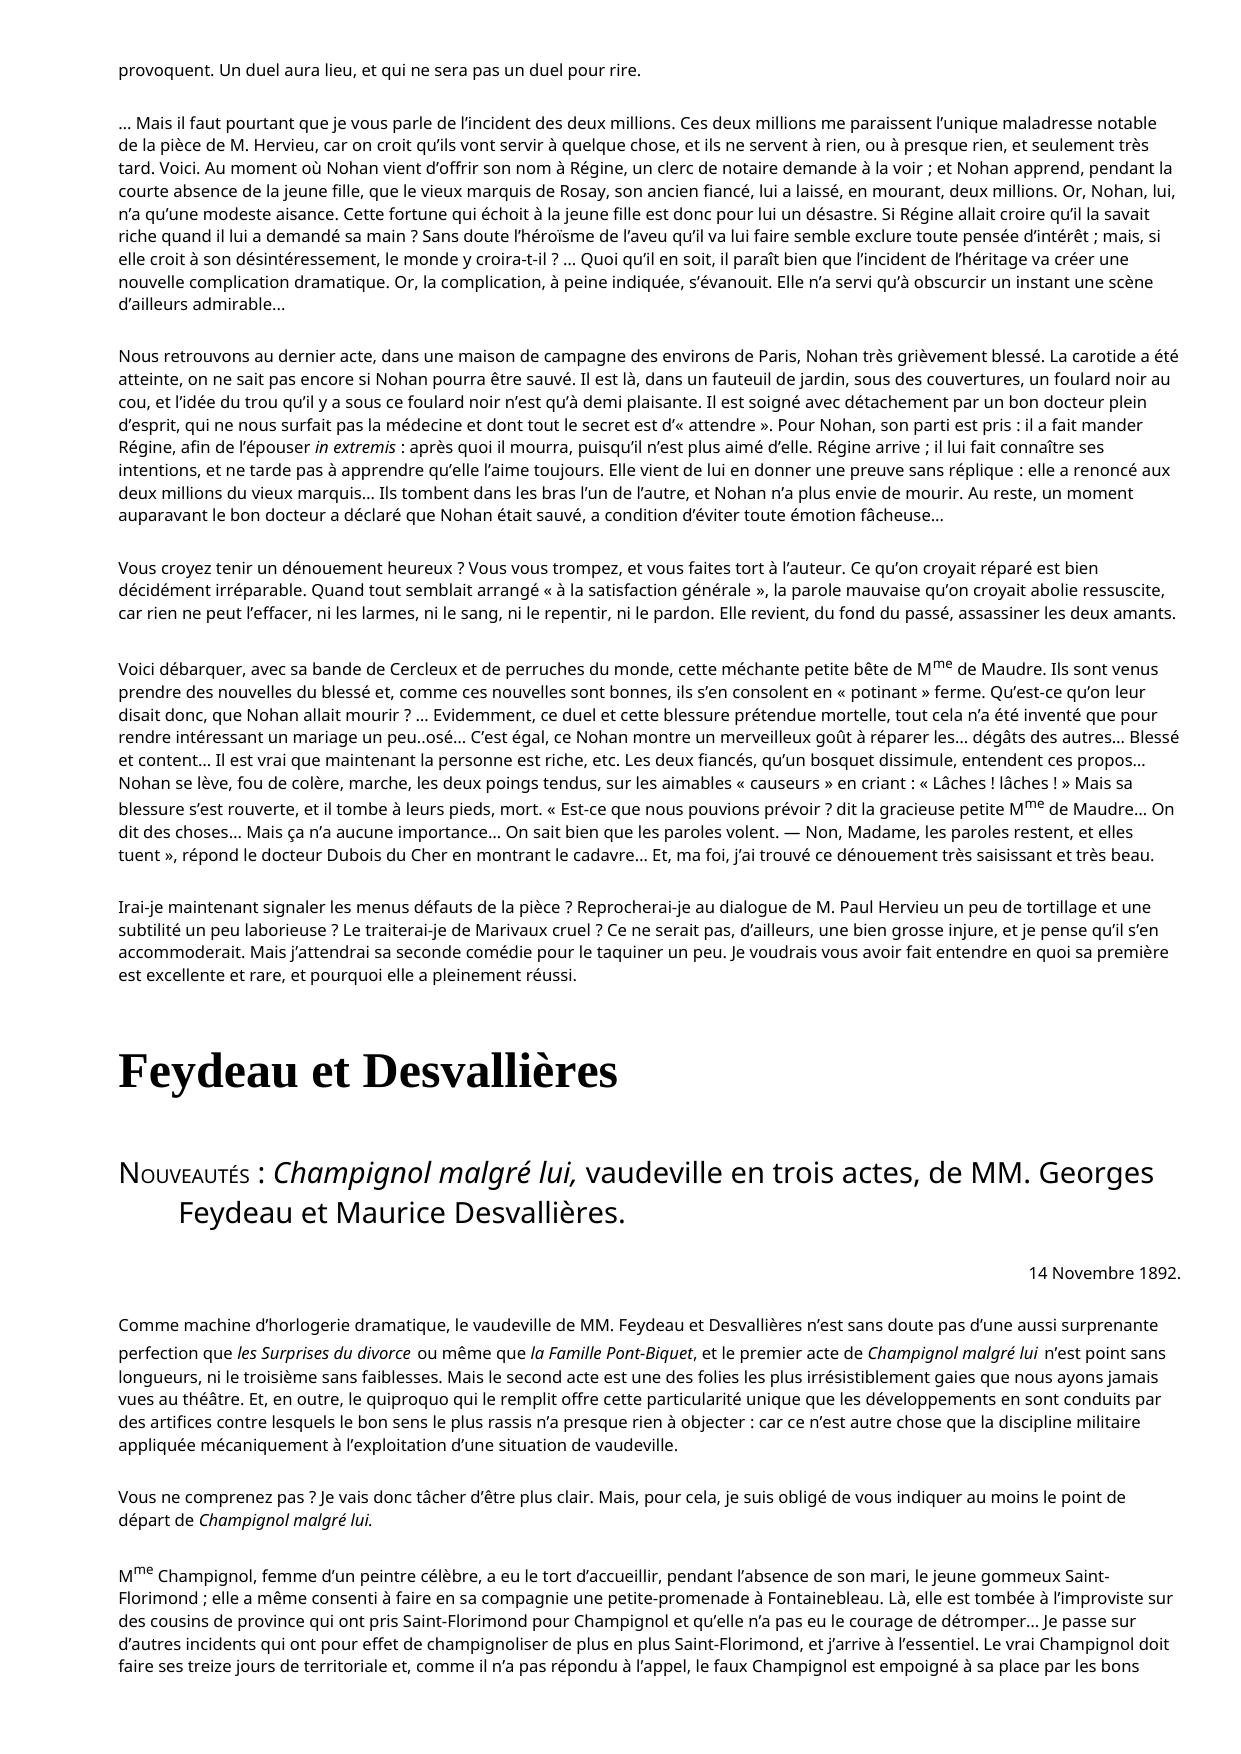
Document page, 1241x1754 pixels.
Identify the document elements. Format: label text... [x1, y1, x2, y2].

text 14 Novembre 1892. [118, 1262, 1181, 1284]
subtitle FEYDEAU ET DESVALLIÈRES [118, 1041, 1181, 1098]
text Vous ne comprenez pas ? Je vais donc tâcher d’être plus clair. Mais, pour cela, je suis obligé de vous indiquer au moins le point de départ de Champignol malgré lui. [118, 1486, 1181, 1531]
text Comme machine d’horlogerie dramatique, le vaudeville de MM. Feydeau et Desvallières n’est sans doute pas d’une aussi surprenante perfection que les Surprises du divorce ou même que la Famille Pont-Biquet, et le premier acte de Champignol malgré lui n’est point sans longueurs, ni le troisième sans faiblesses. Mais le second acte est une des folies les plus irrésistiblement gaies que nous ayons jamais vues au théâtre. Et, en outre, le quiproquo qui le remplit offre cette particularité unique que les développements en sont conduits par des artifices contre lesquels le bon sens le plus rassis n’a presque rien à objecter : car ce n’est autre chose que la discipline militaire appliquée mécaniquement à l’exploitation d’une situation de vaudeville. [118, 1314, 1181, 1456]
text Irai-je maintenant signaler les menus défauts de la pièce ? Reprocherai-je au dialogue de M. Paul Hervieu un peu de tortillage et une subtilité un peu laborieuse ? Le traiterai-je de Marivaux cruel ? Ce ne serait pas, d’ailleurs, une bien grosse injure, et je pense qu’il s’en accommoderait. Mais j’attendrai sa seconde comédie pour le taquiner un peu. Je voudrais vous avoir fait entendre en quoi sa première est excellente et rare, et pourquoi elle a pleinement réussi. [118, 895, 1181, 986]
text … Mais il faut pourtant que je vous parle de l’incident des deux millions. Ces deux millions me paraissent l’unique maladresse notable de la pièce de M. Hervieu, car on croit qu’ils vont servir à quelque chose, et ils ne servent à rien, ou à presque rien, et seulement très tard. Voici. Au moment où Nohan vient d’offrir son nom à Régine, un clerc de notaire demande à la voir ; et Nohan apprend, pendant la courte absence de la jeune fille, que le vieux marquis de Rosay, son ancien fiancé, lui a laissé, en mourant, deux millions. Or, Nohan, lui, n’a qu’une modeste aisance. Cette fortune qui échoit à la jeune fille est donc pour lui un désastre. Si Régine allait croire qu’il la savait riche quand il lui a demandé sa main ? Sans doute l’héroïsme de l’aveu qu’il va lui faire semble exclure toute pensée d’intérêt ; mais, si elle croit à son désintéressement, le monde y croira-t-il ? … Quoi qu’il en soit, il paraît bien que l’incident de l’héritage va créer une nouvelle complication dramatique. Or, la complication, à peine indiquée, s’évanouit. Elle n’a servi qu’à obscurcir un instant une scène d’ailleurs admirable... [118, 111, 1181, 316]
text provoquent. Un duel aura lieu, et qui ne sera pas un duel pour rire. [118, 59, 1181, 82]
text Voici débarquer, avec sa bande de Cercleux et de perruches du monde, cette méchante petite bête de Mme de Maudre. Ils sont venus prendre des nouvelles du blessé et, comme ces nouvelles sont bonnes, ils s’en consolent en « potinant » ferme. Qu’est-ce qu’on leur disait donc, que Nohan allait mourir ? … Evidemment, ce duel et cette blessure prétendue mortelle, tout cela n’a été inventé que pour rendre intéressant un mariage un peu..osé… C’est égal, ce Nohan montre un merveilleux goût à réparer les… dégâts des autres… Blessé et content… Il est vrai que maintenant la personne est riche, etc. Les deux fiancés, qu’un bosquet dissimule, entendent ces propos… Nohan se lève, fou de colère, marche, les deux poings tendus, sur les aimables « causeurs » en criant : « Lâches ! lâches ! » Mais sa blessure s’est rouverte, et il tombe à leurs pieds, mort. « Est-ce que nous pouvions prévoir ? dit la gracieuse petite Mme de Maudre… On dit des choses… Mais ça n’a aucune importance… On sait bien que les paroles volent. — Non, Madame, les paroles restent, et elles tuent », répond le docteur Dubois du Cher en montrant le cadavre… Et, ma foi, j’ai trouvé ce dénouement très saisissant et très beau. [118, 654, 1181, 866]
subtitle Nouveautés : Champignol malgré lui, vaudeville en trois actes, de MM. Georges Feydeau et Maurice Desvallières. [118, 1153, 1181, 1232]
text Vous croyez tenir un dénouement heureux ? Vous vous trompez, et vous faites tort à l’auteur. Ce qu’on croyait réparé est bien décidément irréparable. Quand tout semblait arrangé « à la satisfaction générale », la parole mauvaise qu’on croyait abolie ressuscite, car rien ne peut l’effacer, ni les larmes, ni le sang, ni le repentir, ni le pardon. Elle revient, du fond du passé, assassiner les deux amants. [118, 556, 1181, 624]
text Nous retrouvons au dernier acte, dans une maison de campagne des environs de Paris, Nohan très grièvement blessé. La carotide a été atteinte, on ne sait pas encore si Nohan pourra être sauvé. Il est là, dans un fauteuil de jardin, sous des couvertures, un foulard noir au cou, et l’idée du trou qu’il y a sous ce foulard noir n’est qu’à demi plaisante. Il est soigné avec détachement par un bon docteur plein d’esprit, qui ne nous surfait pas la médecine et dont tout le secret est d’« attendre ». Pour Nohan, son parti est pris : il a fait mander Régine, afin de l’épouser in extremis : après quoi il mourra, puisqu’il n’est plus aimé d’elle. Régine arrive ; il lui fait connaître ses intentions, et ne tarde pas à apprendre qu’elle l’aime toujours. Elle vient de lui en donner une preuve sans réplique : elle a renoncé aux deux millions du vieux marquis… Ils tombent dans les bras l’un de l’autre, et Nohan n’a plus envie de mourir. Au reste, un moment auparavant le bon docteur a déclaré que Nohan était sauvé, a condition d’éviter toute émotion fâcheuse... [118, 345, 1181, 527]
text Mme Champignol, femme d’un peintre célèbre, a eu le tort d’accueillir, pendant l’absence de son mari, le jeune gommeux Saint-Florimond ; elle a même consenti à faire en sa compagnie une petite-promenade à Fontainebleau. Là, elle est tombée à l’improviste sur des cousins de province qui ont pris Saint-Florimond pour Champignol et qu’elle n’a pas eu le courage de détromper… Je passe sur d’autres incidents qui ont pour effet de champignoliser de plus en plus Saint-Florimond, et j’arrive à l’essentiel. Le vrai Champignol doit faire ses treize jours de territoriale et, comme il n’a pas répondu à l’appel, le faux Champignol est empoigné à sa place par les bons [118, 1560, 1181, 1678]
